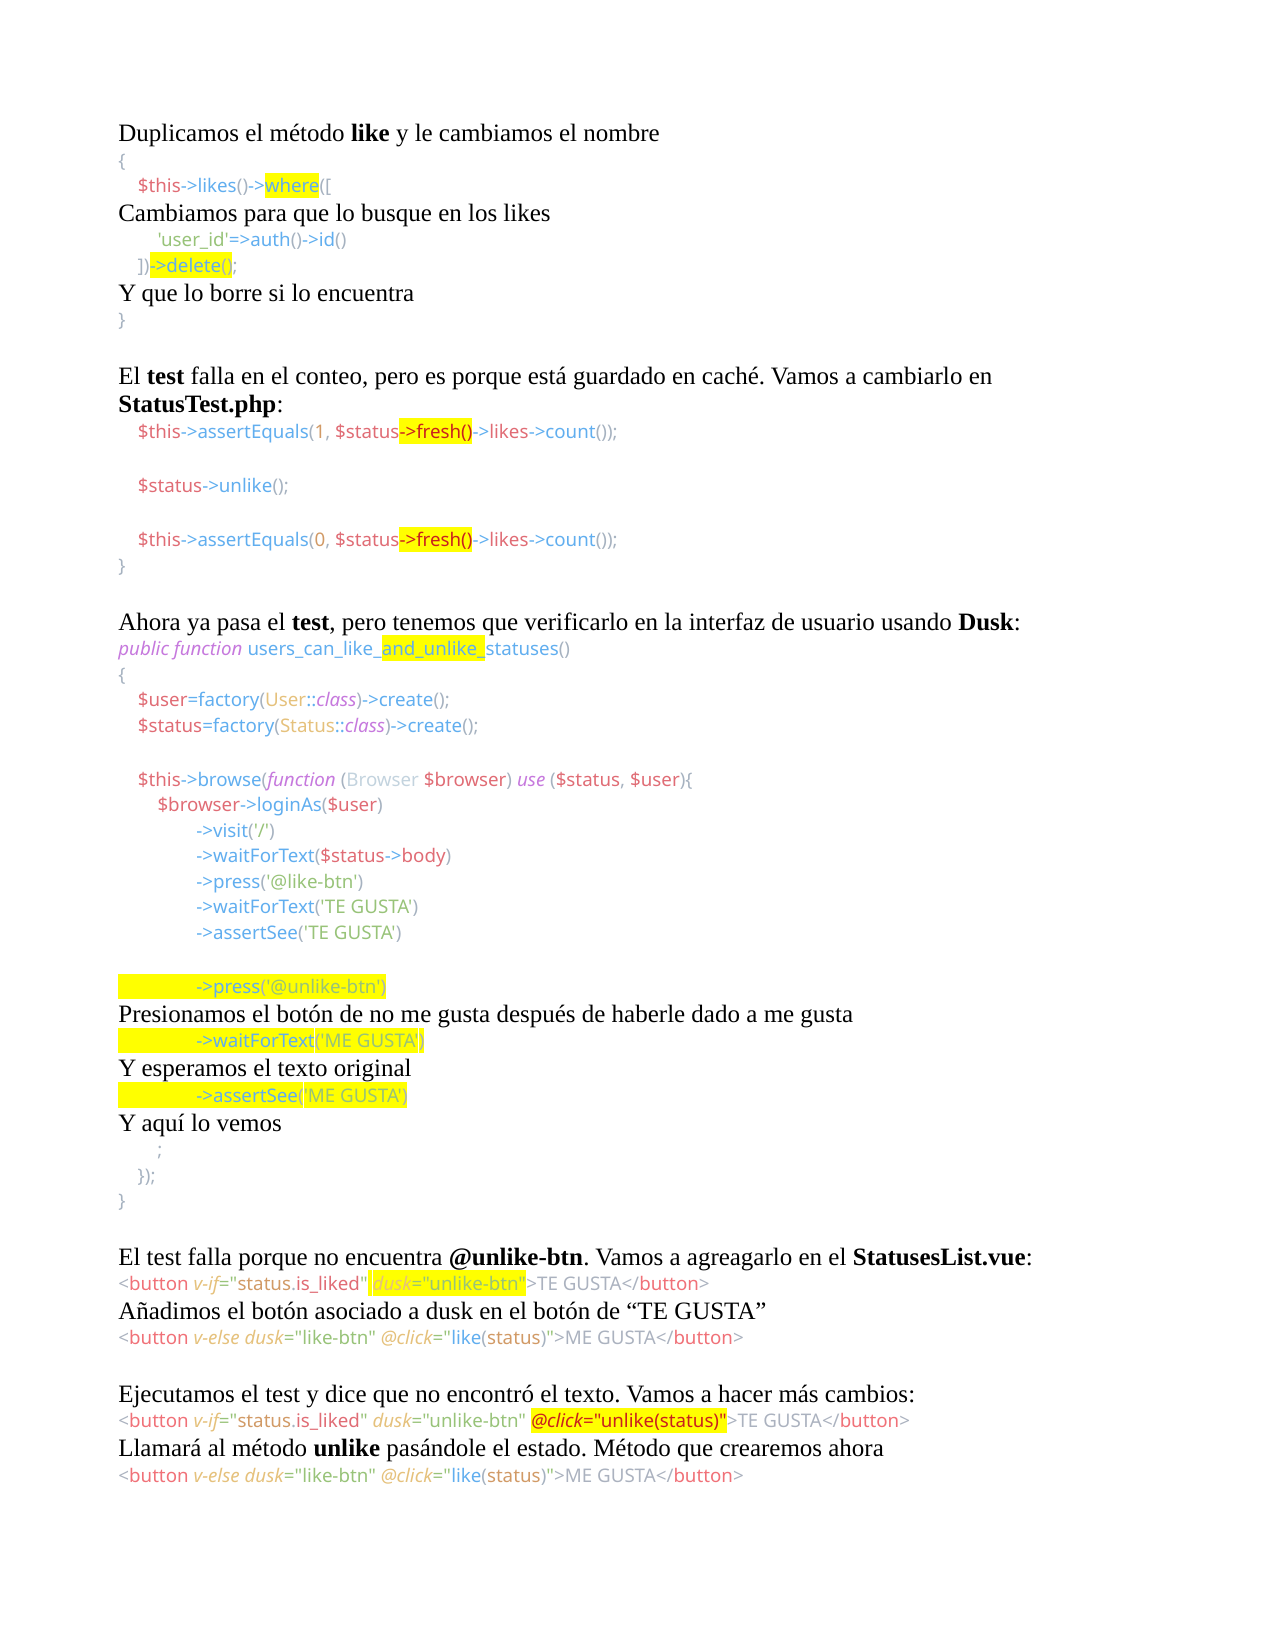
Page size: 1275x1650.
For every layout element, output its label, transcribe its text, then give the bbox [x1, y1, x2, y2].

text Llamará al método unlike pasándole el estado. Método que crearemos ahora <button v-else dusk="like-btn" @click="like(status)">ME GUSTA</button> [118, 1433, 1157, 1487]
text $this->assertEquals(1, $status->fresh()->likes->count()); $status->unlike(); $this->assertEquals(0, $status->fresh()->likes->count()); } [118, 418, 1157, 578]
text public function users_can_like_and_unlike_statuses() { $user=factory(User::class)->create(); $status=factory(Status::class)->create(); $this->browse(function (Browser $browser) use ($status, $user){ $browser->loginAs($user) ->visit('/') ->waitForText($status->body) ->press('@like-btn') ->waitForText('TE GUSTA') ->assertSee('TE GUSTA') ->press('@unlike-btn') Presionamos el botón de no me gusta después de haberle dado a me gusta [118, 635, 1157, 1028]
text ; }); } [118, 1136, 1157, 1213]
text El test falla porque no encuentra @unlike-btn. Vamos a agreagarlo en el StatusesList.vue: <button v-if="status.is_liked" dusk="unlike-btn">TE GUSTA</button> [118, 1242, 1157, 1296]
text El test falla en el conteo, pero es porque está guardado en caché. Vamos a cambiarlo en StatusTest.php: [118, 361, 1157, 418]
text Y que lo borre si lo encuentra } [118, 278, 1157, 332]
text ->assertSee('ME GUSTA') Y aquí lo vemos [118, 1082, 1157, 1136]
text ->waitForText('ME GUSTA') Y esperamos el texto original [118, 1028, 1157, 1082]
text Ahora ya pasa el test, pero tenemos que verificarlo en la interfaz de usuario usando Dusk: [118, 607, 1157, 635]
text Duplicamos el método like y le cambiamos el nombre { $this->likes()->where([ [118, 118, 1157, 198]
text Ejecutamos el test y dice que no encontró el texto. Vamos a hacer más cambios: <button v-if="status.is_liked" dusk="unlike-btn" @click="unlike(status)">TE GUSTA</button> [118, 1379, 1157, 1433]
text Cambiamos para que lo busque en los likes 'user_id'=>auth()->id() ])->delete(); [118, 198, 1157, 278]
text Añadimos el botón asociado a dusk en el botón de “TE GUSTA” <button v-else dusk="like-btn" @click="like(status)">ME GUSTA</button> [118, 1296, 1157, 1350]
